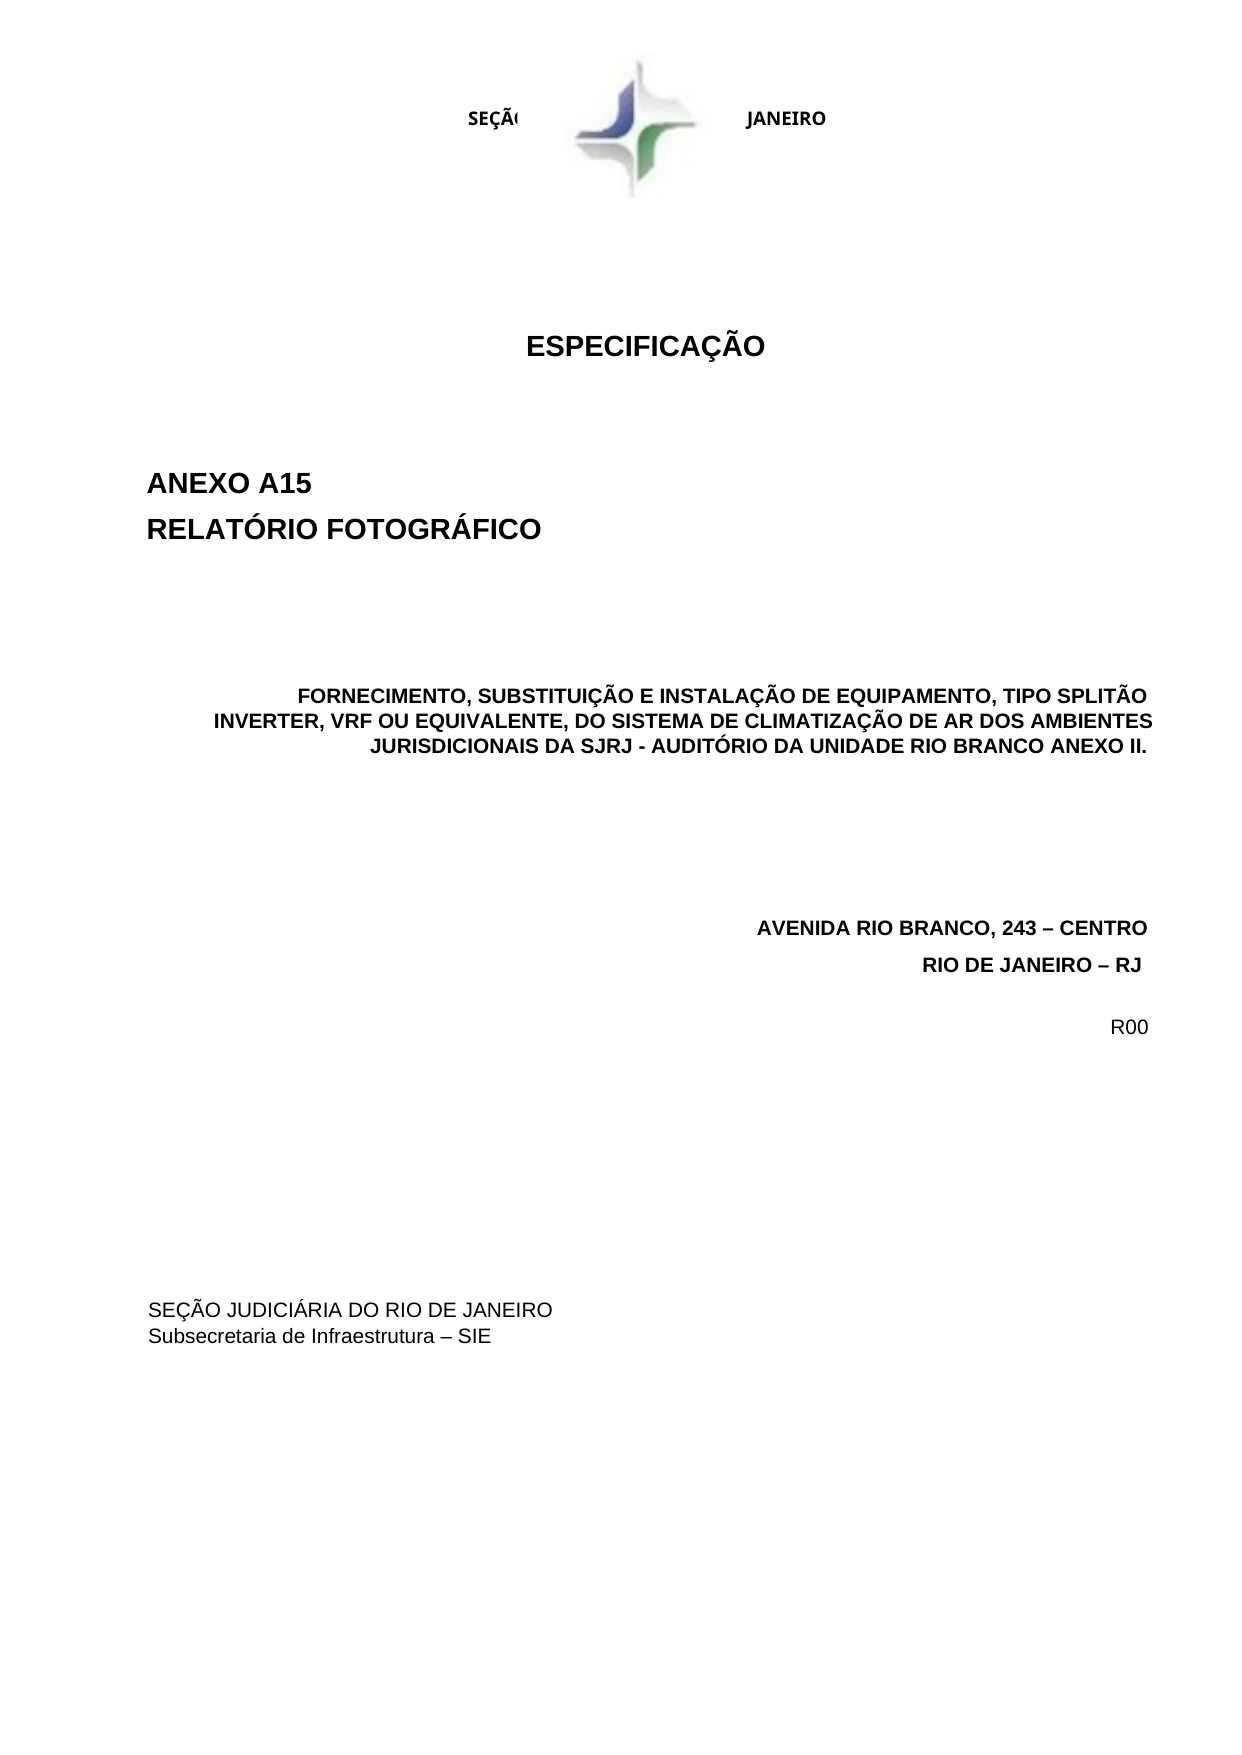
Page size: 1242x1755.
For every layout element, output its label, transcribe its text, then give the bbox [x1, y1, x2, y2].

text SEÇÃO JUDICIÁRIA DO RIO DE JANEIRO [148, 1297, 1102, 1321]
text AVENIDA RIO BRANCO, 243 – CENTRO [149, 916, 1153, 940]
text R00 [148, 1015, 1153, 1039]
text ANEXO A15 [146, 466, 1160, 500]
text INVERTER, VRF OU EQUIVALENTE, DO SISTEMA DE CLIMATIZAÇÃO DE AR DOS AMBIENTES JURISDICIONAIS DA SJRJ - AUDITÓRIO DA UNIDADE RIO BRANCO ANEXO II. [149, 709, 1153, 758]
text Subsecretaria de Infraestrutura – SIE [148, 1324, 1102, 1348]
subtitle ESPECIFICAÇÃO [148, 329, 1152, 363]
text RELATÓRIO FOTOGRÁFICO [146, 512, 1160, 546]
text FORNECIMENTO, SUBSTITUIÇÃO E INSTALAÇÃO DE EQUIPAMENTO, TIPO SPLITÃO [149, 683, 1153, 707]
text RIO DE JANEIRO – RJ [149, 953, 1153, 977]
